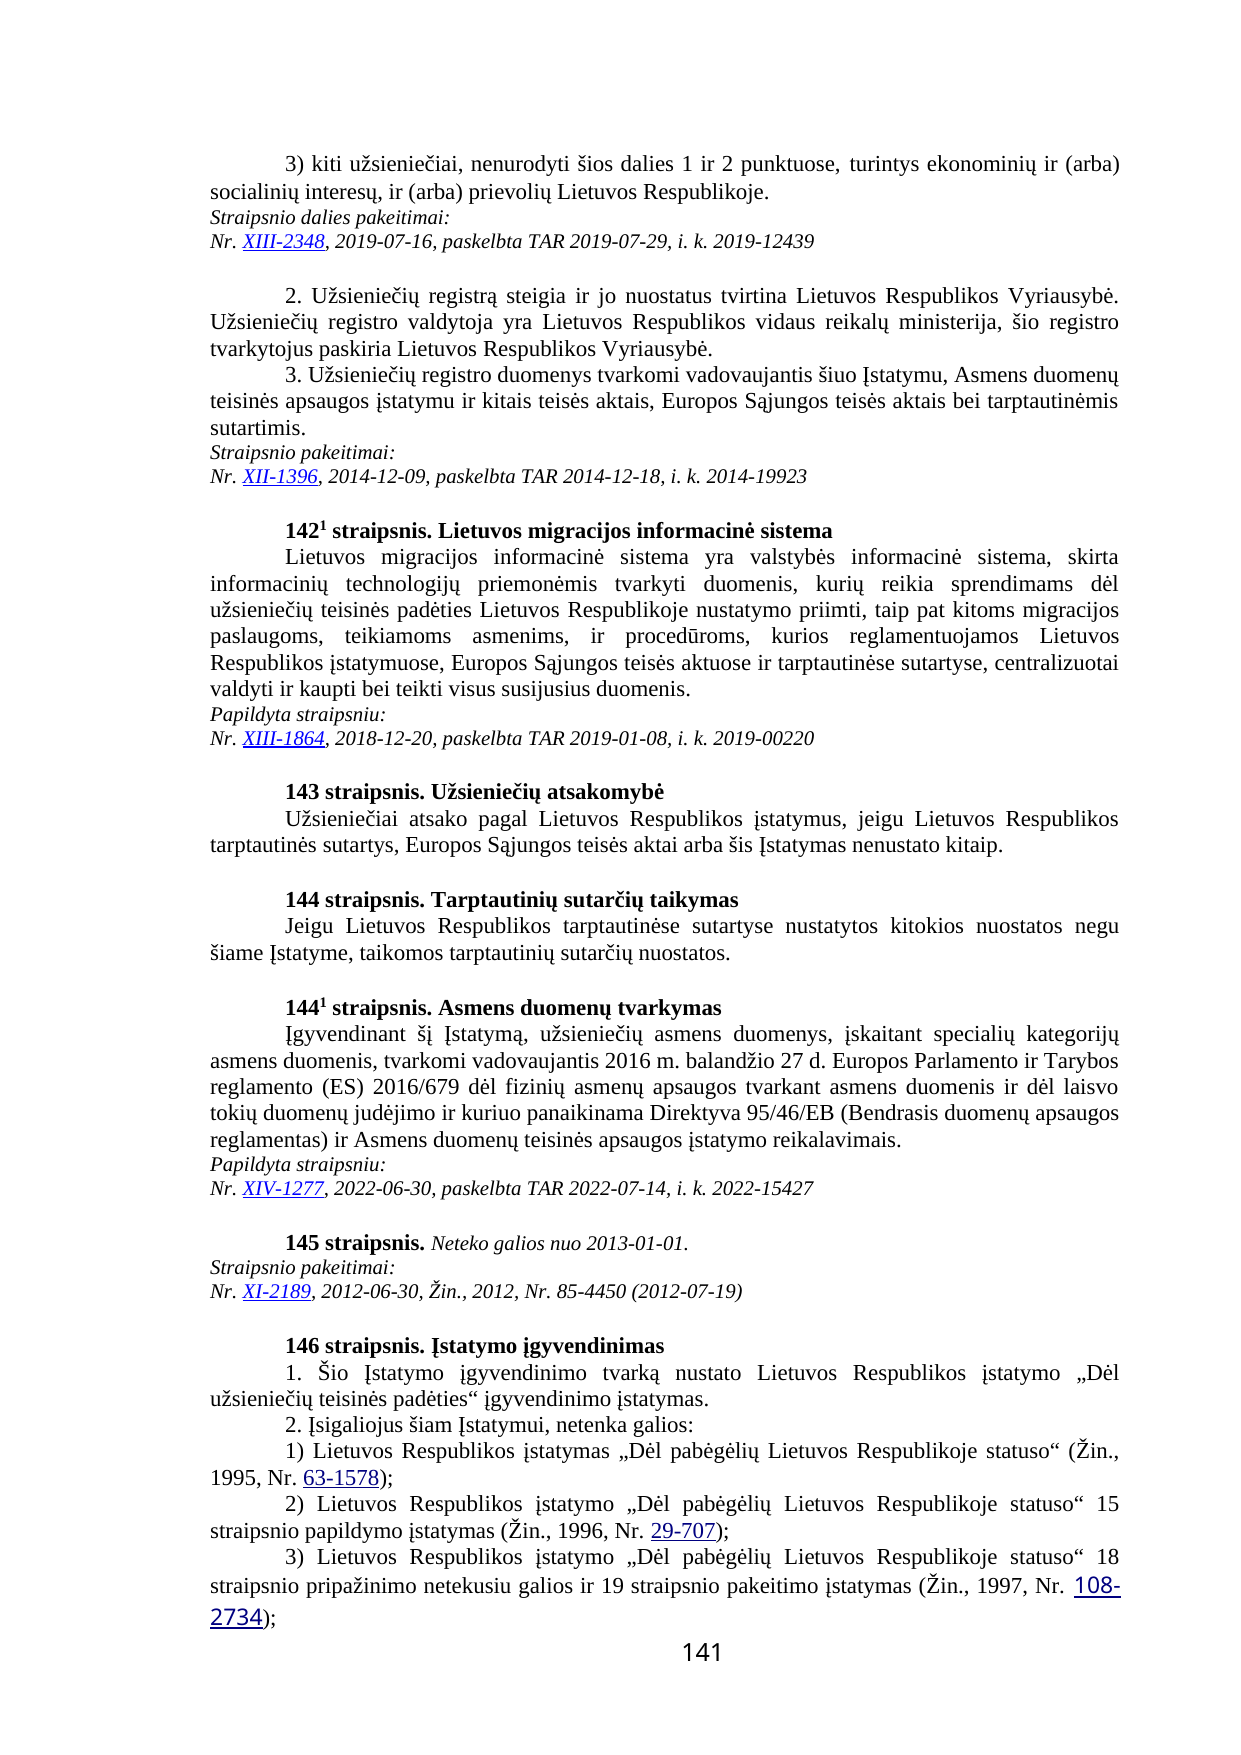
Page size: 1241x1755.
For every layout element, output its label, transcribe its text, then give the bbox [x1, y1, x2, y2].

text 3) kiti užsieniečiai, nenurodyti šios dalies 1 ir 2 punktuose, turintys ekonominių ir (arba) socialinių interesų, ir (arba) prievolių Lietuvos Respublikoje. [210, 150, 1120, 205]
text Nr. XIII-1864, 2018-12-20, paskelbta TAR 2019-01-08, i. k. 2019-00220 [210, 726, 1120, 749]
text 145 straipsnis. Neteko galios nuo 2013-01-01. [210, 1229, 1120, 1255]
text Užsieniečiai atsako pagal Lietuvos Respublikos įstatymus, jeigu Lietuvos Respublikos tarptautinės sutartys, Europos Sąjungos teisės aktai arba šis Įstatymas nenustato kitaip. [210, 805, 1120, 857]
text Jeigu Lietuvos Respublikos tarptautinėse sutartyse nustatytos kitokios nuostatos negu šiame Įstatyme, taikomos tarptautinių sutarčių nuostatos. [210, 912, 1120, 965]
text Straipsnio dalies pakeitimai: [210, 205, 1120, 229]
text Nr. XII-1396, 2014-12-09, paskelbta TAR 2014-12-18, i. k. 2014-19923 [210, 464, 1120, 488]
text Nr. XI-2189, 2012-06-30, Žin., 2012, Nr. 85-4450 (2012-07-19) [210, 1279, 1120, 1303]
text 2. Užsieniečių registrą steigia ir jo nuostatus tvirtina Lietuvos Respublikos Vyriausybė. Užsieniečių registro valdytoja yra Lietuvos Respublikos vidaus reikalų ministerija, šio registro tvarkytojus paskiria Lietuvos Respublikos Vyriausybė. [210, 282, 1120, 361]
text 3. Užsieniečių registro duomenys tvarkomi vadovaujantis šiuo Įstatymu, Asmens duomenų teisinės apsaugos įstatymu ir kitais teisės aktais, Europos Sąjungos teisės aktais bei tarptautinėmis sutartimis. [210, 361, 1120, 440]
text 1. Šio Įstatymo įgyvendinimo tvarką nustato Lietuvos Respublikos įstatymo „Dėl užsieniečių teisinės padėties“ įgyvendinimo įstatymas. [210, 1358, 1120, 1411]
text 1) Lietuvos Respublikos įstatymas „Dėl pabėgėlių Lietuvos Respublikoje statuso“ (Žin., 1995, Nr. 63-1578); [210, 1438, 1120, 1490]
text Straipsnio pakeitimai: [210, 440, 1120, 464]
text 1441 straipsnis. Asmens duomenų tvarkymas [210, 994, 1120, 1020]
text 1421 straipsnis. Lietuvos migracijos informacinė sistema [210, 517, 1120, 543]
text Lietuvos migracijos informacinė sistema yra valstybės informacinė sistema, skirta informacinių technologijų priemonėmis tvarkyti duomenis, kurių reikia sprendimams dėl užsieniečių teisinės padėties Lietuvos Respublikoje nustatymo priimti, taip pat kitoms migracijos paslaugoms, teikiamoms asmenims, ir procedūroms, kurios reglamentuojamos Lietuvos Respublikos įstatymuose, Europos Sąjungos teisės aktuose ir tarptautinėse sutartyse, centralizuotai valdyti ir kaupti bei teikti visus susijusius duomenis. [210, 543, 1120, 701]
text Nr. XIV-1277, 2022-06-30, paskelbta TAR 2022-07-14, i. k. 2022-15427 [210, 1176, 1120, 1200]
text Papildyta straipsniu: [210, 701, 1120, 726]
text 2. Įsigaliojus šiam Įstatymui, netenka galios: [210, 1411, 1120, 1438]
text 2) Lietuvos Respublikos įstatymo „Dėl pabėgėlių Lietuvos Respublikoje statuso“ 15 straipsnio papildymo įstatymas (Žin., 1996, Nr. 29-707); [210, 1490, 1120, 1543]
text Nr. XIII-2348, 2019-07-16, paskelbta TAR 2019-07-29, i. k. 2019-12439 [210, 229, 1120, 253]
text 144 straipsnis. Tarptautinių sutarčių taikymas [210, 886, 1120, 912]
text Įgyvendinant šį Įstatymą, užsieniečių asmens duomenys, įskaitant specialių kategorijų asmens duomenis, tvarkomi vadovaujantis 2016 m. balandžio 27 d. Europos Parlamento ir Tarybos reglamento (ES) 2016/679 dėl fizinių asmenų apsaugos tvarkant asmens duomenis ir dėl laisvo tokių duomenų judėjimo ir kuriuo panaikinama Direktyva 95/46/EB (Bendrasis duomenų apsaugos reglamentas) ir Asmens duomenų teisinės apsaugos įstatymo reikalavimais. [210, 1020, 1120, 1152]
text Straipsnio pakeitimai: [210, 1255, 1120, 1279]
text 3) Lietuvos Respublikos įstatymo „Dėl pabėgėlių Lietuvos Respublikoje statuso“ 18 straipsnio pripažinimo netekusiu galios ir 19 straipsnio pakeitimo įstatymas (Žin., 1997, Nr. 108-2734); [210, 1543, 1120, 1632]
text 146 straipsnis. Įstatymo įgyvendinimas [210, 1332, 1120, 1358]
subtitle 143 straipsnis. Užsieniečių atsakomybė [210, 778, 1120, 805]
text Papildyta straipsniu: [210, 1152, 1120, 1176]
